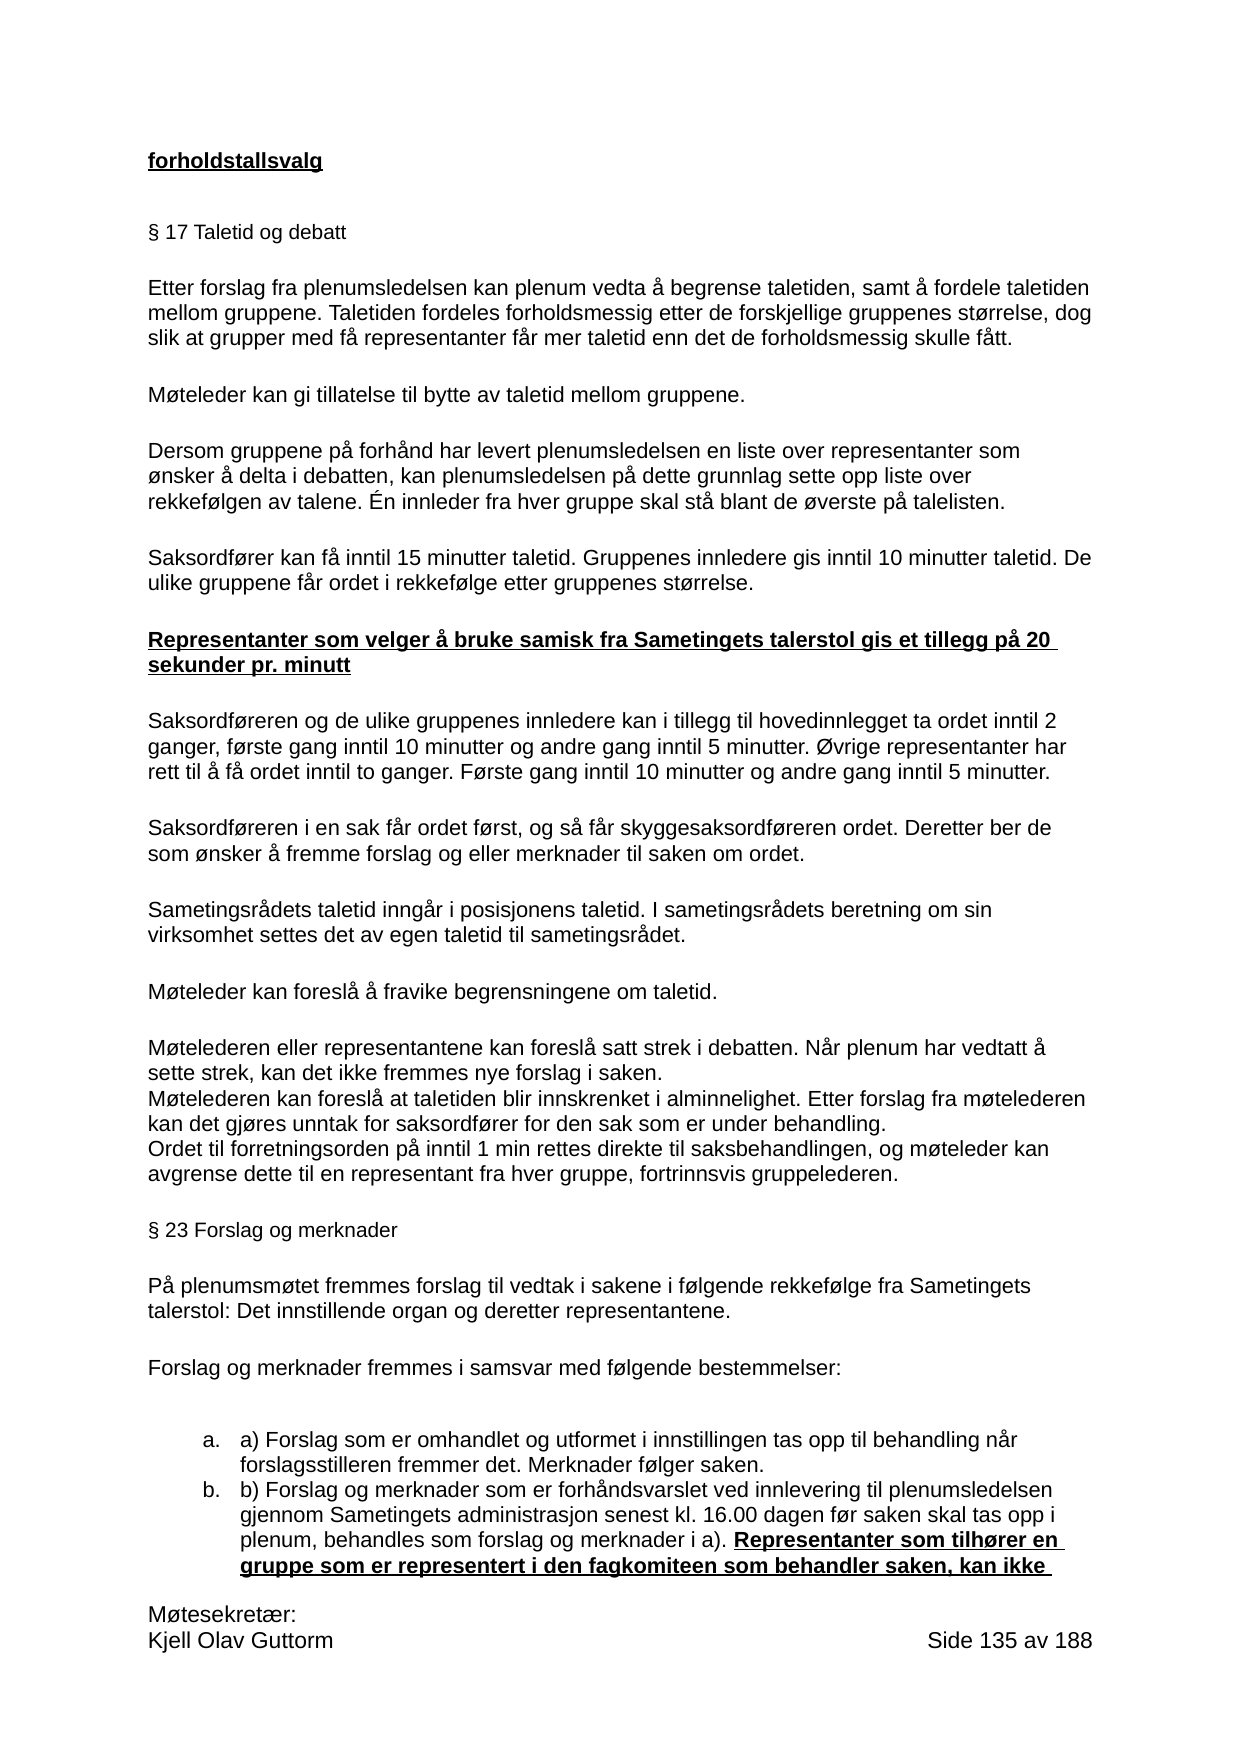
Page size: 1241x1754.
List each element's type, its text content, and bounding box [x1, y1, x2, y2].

table_header forholdstallsvalg § 17 Taletid og debatt Etter forslag fra plenumsledelsen kan plenum vedta å begrense taletiden, samt å fordele taletiden mellom gruppene. Taletiden fordeles forholdsmessig etter de forskjellige gruppenes størrelse, dog slik at grupper med få representanter får mer taletid enn det de forholdsmessig skulle fått. Møteleder kan gi tillatelse til bytte av taletid mellom gruppene. Dersom gruppene på forhånd har levert plenumsledelsen en liste over representanter som ønsker å delta i debatten, kan plenumsledelsen på dette grunnlag sette opp liste over rekkefølgen av talene. Én innleder fra hver gruppe skal stå blant de øverste på talelisten. Saksordfører kan få inntil 15 minutter taletid. Gruppenes innledere gis inntil 10 minutter taletid. De ulike gruppene får ordet i rekkefølge etter gruppenes størrelse. Representanter som velger å bruke samisk fra Sametingets talerstol gis et tillegg på 20 sekunder pr. minutt Saksordføreren og de ulike gruppenes innledere kan i tillegg til hovedinnlegget ta ordet inntil 2 ganger, første gang inntil 10 minutter og andre gang inntil 5 minutter. Øvrige representanter har rett til å få ordet inntil to ganger. Første gang inntil 10 minutter og andre gang inntil 5 minutter. Saksordføreren i en sak får ordet først, og så får skyggesaksordføreren ordet. Deretter ber de som ønsker å fremme forslag og eller merknader til saken om ordet. Sametingsrådets taletid inngår i posisjonens taletid. I sametingsrådets beretning om sin virksomhet settes det av egen taletid til sametingsrådet. Møteleder kan foreslå å fravike begrensningene om taletid. Møtelederen eller representantene kan foreslå satt strek i debatten. Når plenum har vedtatt å sette strek, kan det ikke fremmes nye forslag i saken. Møtelederen kan foreslå at taletiden blir innskrenket i alminnelighet. Etter forslag fra møtelederen kan det gjøres unntak for saksordfører for den sak som er under behandling. Ordet til forretningsorden på inntil 1 min rettes direkte til saksbehandlingen, og møteleder kan avgrense dette til en representant fra hver gruppe, fortrinnsvis gruppelederen. § 23 Forslag og merknader På plenumsmøtet fremmes forslag til vedtak i sakene i følgende rekkefølge fra Sametingets talerstol: Det innstillende organ og deretter representantene. Forslag og merknader fremmes i samsvar med følgende bestemmelser: a) Forslag som er omhandlet og utformet i innstillingen tas opp til behandling når forslagsstilleren fremmer det. Merknader følger saken. b) Forslag og merknader som er forhåndsvarslet ved innlevering til plenumsledelsen gjennom Sametingets administrasjon senest kl. 16.00 dagen før saken skal tas opp i plenum, behandles som forslag og merknader i a). Representanter som tilhører en gruppe som er representert i den fagkomiteen som behandler saken, kan ikke [136, 148, 1104, 1578]
